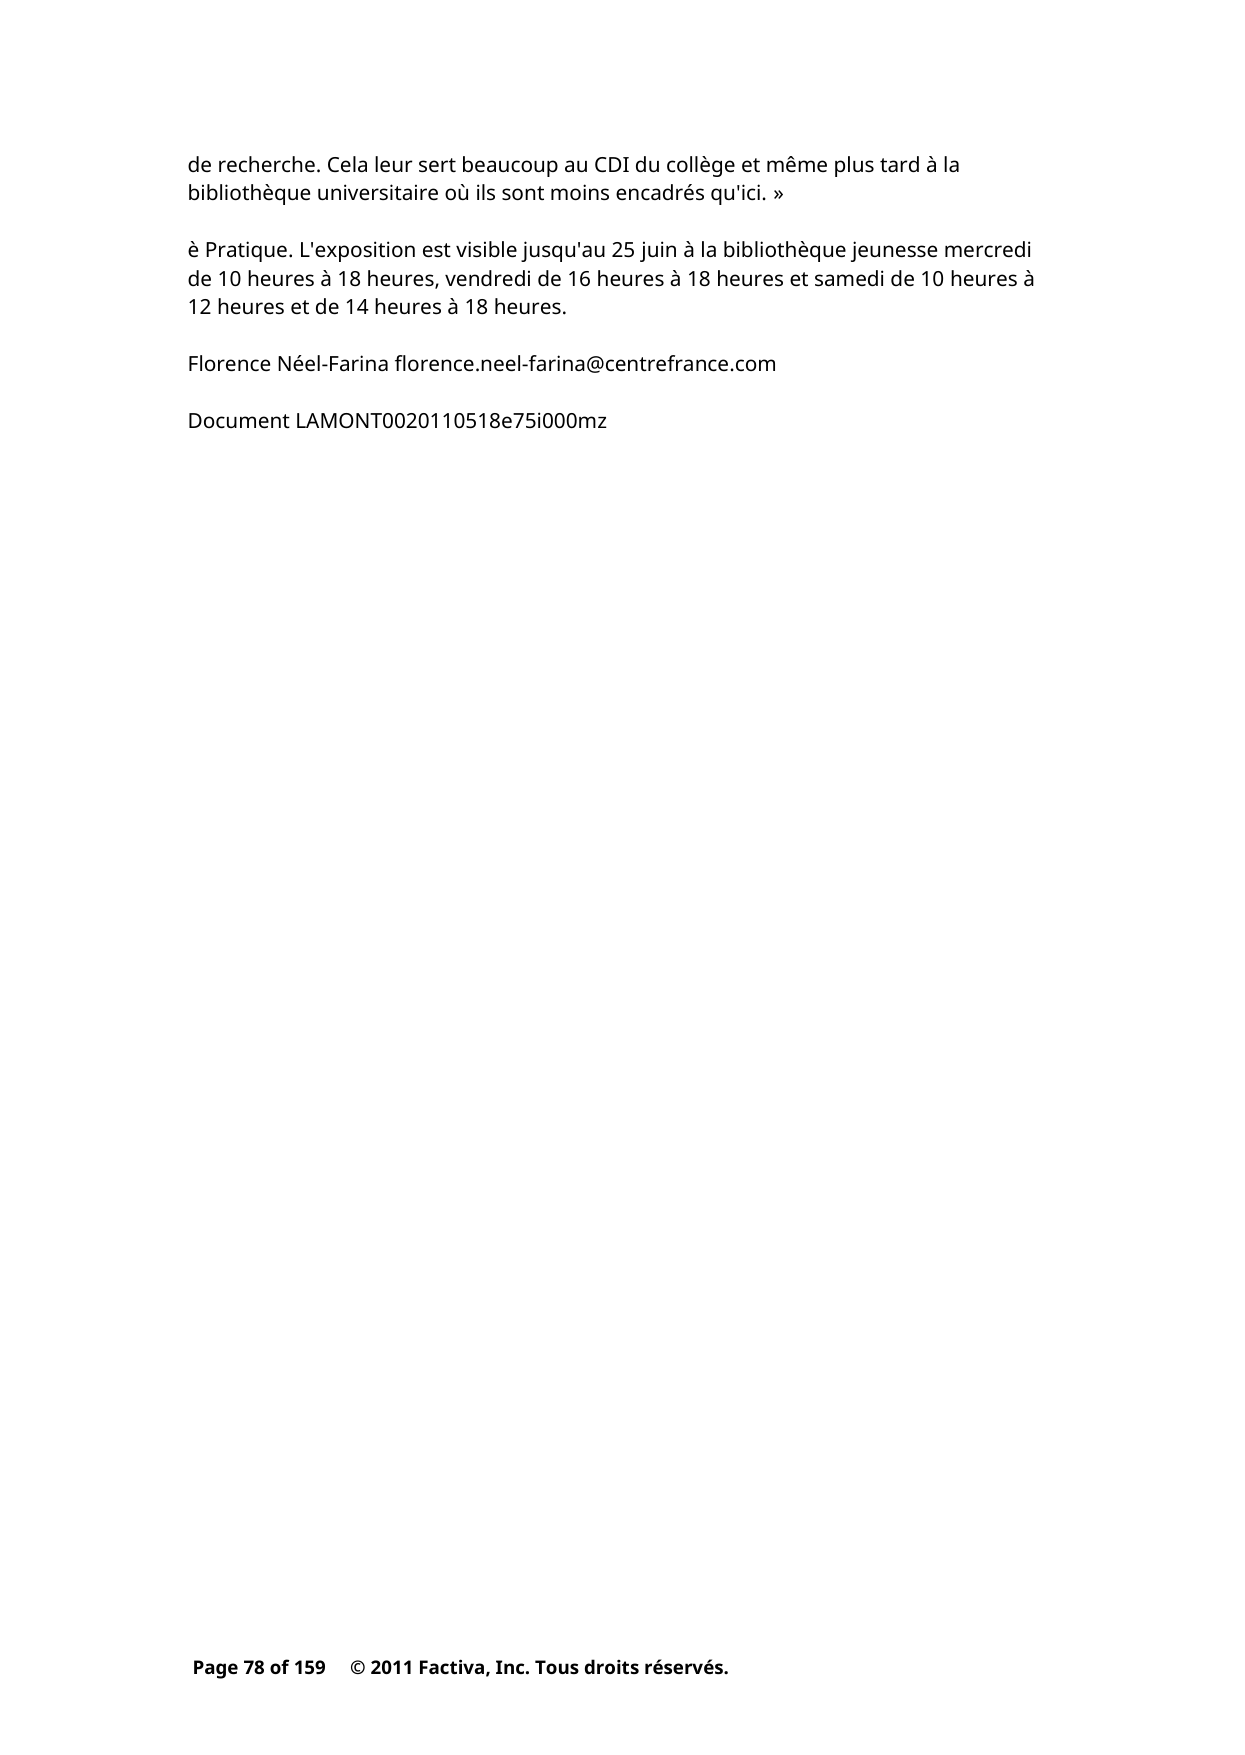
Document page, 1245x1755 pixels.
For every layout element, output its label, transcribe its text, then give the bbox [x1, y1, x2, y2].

text Document LAMONT0020110518e75i000mz [187, 406, 1057, 434]
text de recherche. Cela leur sert beaucoup au CDI du collège et même plus tard à la bibliothèque universitaire où ils sont moins encadrés qu'ici. » [187, 150, 1057, 207]
text è Pratique. L'exposition est visible jusqu'au 25 juin à la bibliothèque jeunesse mercredi de 10 heures à 18 heures, vendredi de 16 heures à 18 heures et samedi de 10 heures à 12 heures et de 14 heures à 18 heures. [187, 235, 1057, 321]
text Florence Néel-Farina florence.neel-farina@centrefrance.com [187, 349, 1057, 377]
